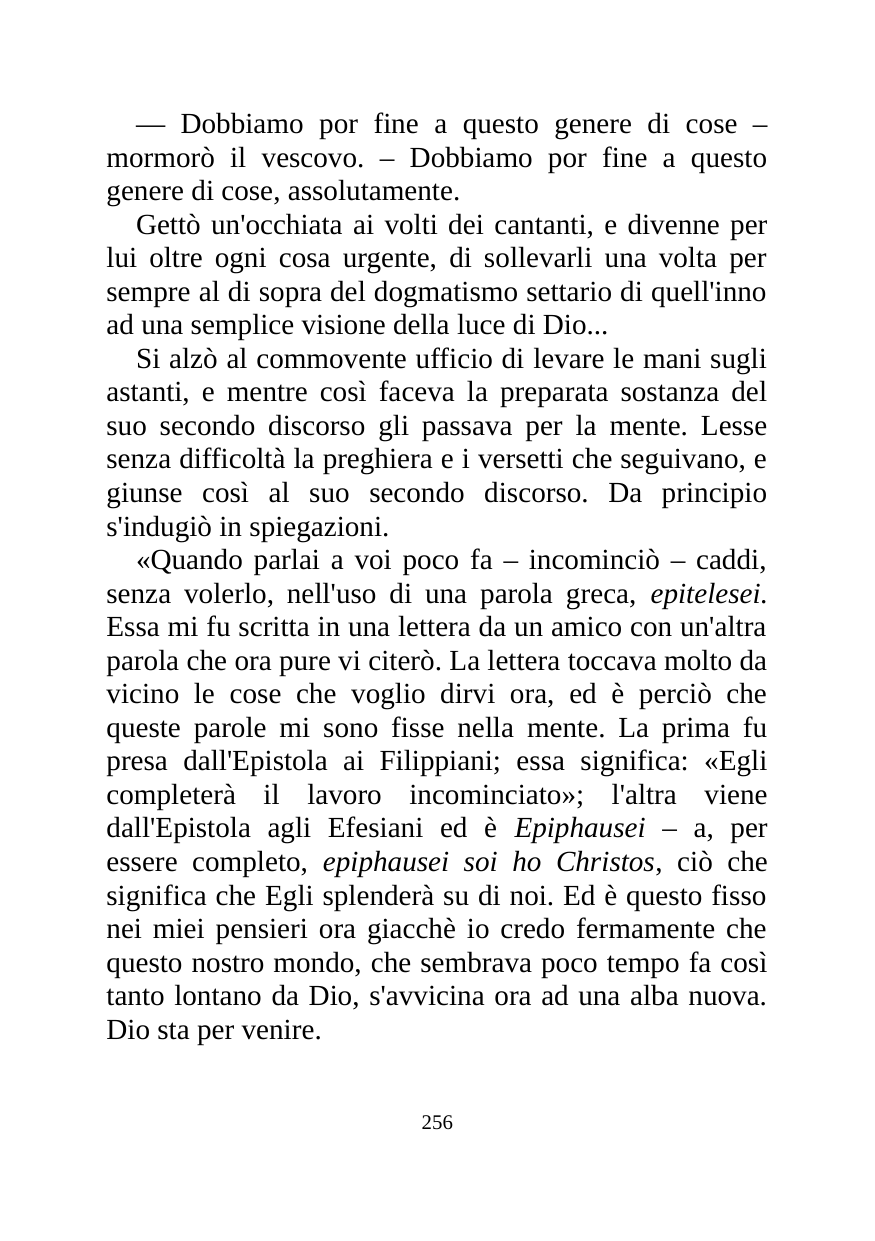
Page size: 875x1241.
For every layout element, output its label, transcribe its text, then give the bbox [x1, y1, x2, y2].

text «Quando parlai a voi poco fa – incominciò – caddi, senza volerlo, nell'uso di una parola greca, epitelesei. Essa mi fu scritta in una lettera da un amico con un'altra parola che ora pure vi citerò. La lettera toccava molto da vicino le cose che voglio dirvi ora, ed è perciò che queste parole mi sono fisse nella mente. La prima fu presa dall'Epistola ai Filippiani; essa significa: «Egli completerà il lavoro incominciato»; l'altra viene dall'Epistola agli Efesiani ed è Epiphausei – a, per essere completo, epiphausei soi ho Christos, ciò che significa che Egli splenderà su di noi. Ed è questo fisso nei miei pensieri ora giacchè io credo fermamente che questo nostro mondo, che sembrava poco tempo fa così tanto lontano da Dio, s'avvicina ora ad una alba nuova. Dio sta per venire. [106, 542, 768, 1045]
text Gettò un'occhiata ai volti dei cantanti, e divenne per lui oltre ogni cosa urgente, di sollevarli una volta per sempre al di sopra del dogmatismo settario di quell'inno ad una semplice visione della luce di Dio... [106, 207, 768, 341]
text — Dobbiamo por fine a questo genere di cose – mormorò il vescovo. – Dobbiamo por fine a questo genere di cose, assolutamente. [106, 106, 768, 207]
text Si alzò al commovente ufficio di levare le mani sugli astanti, e mentre così faceva la preparata sostanza del suo secondo discorso gli passava per la mente. Lesse senza difficoltà la preghiera e i versetti che seguivano, e giunse così al suo secondo discorso. Da principio s'indugiò in spiegazioni. [106, 341, 768, 542]
